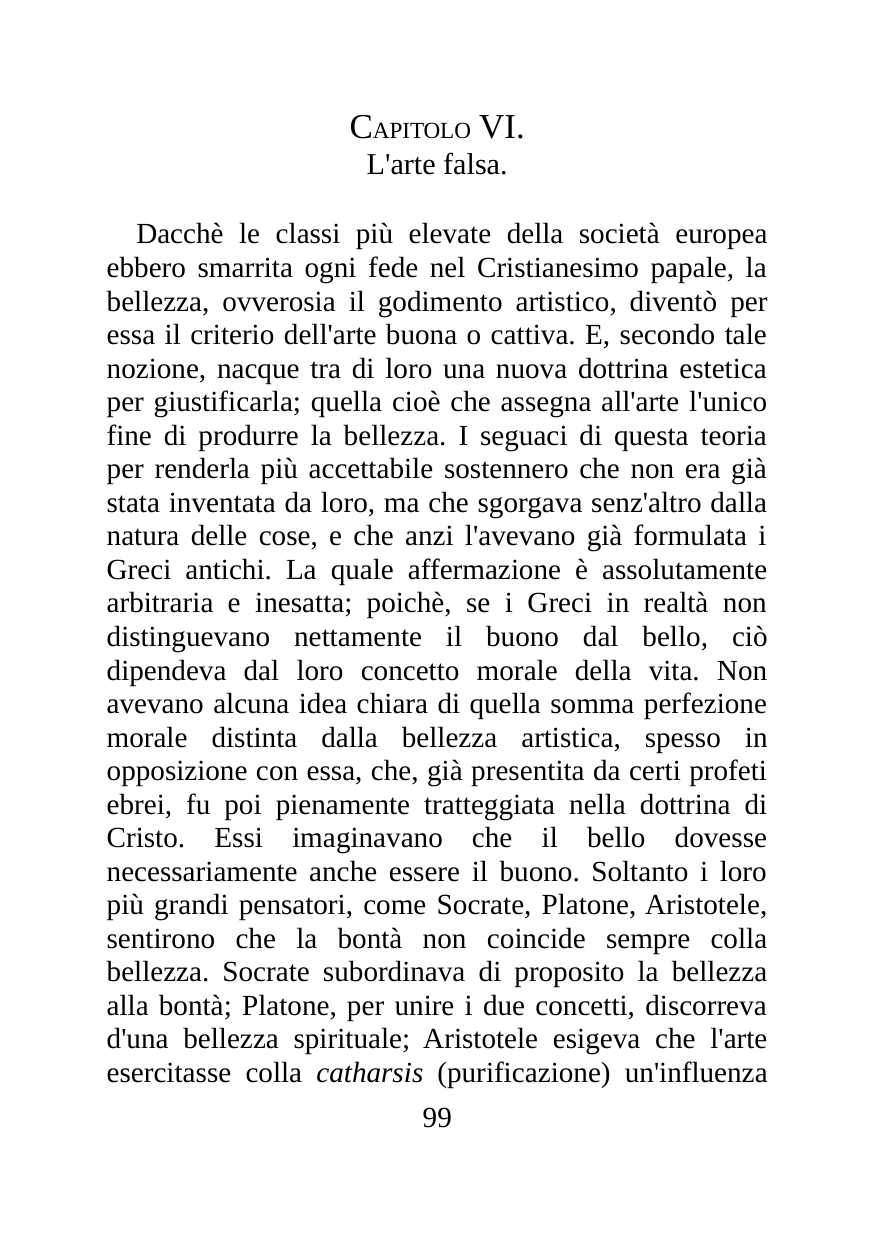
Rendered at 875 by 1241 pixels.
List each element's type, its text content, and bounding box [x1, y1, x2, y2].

subtitle Capitolo VI. L'arte falsa. [106, 106, 768, 181]
text Dacchè le classi più elevate della società europea ebbero smarrita ogni fede nel Cristianesimo papale, la bellezza, ovverosia il godimento artistico, diventò per essa il criterio dell'arte buona o cattiva. E, secondo tale nozione, nacque tra di loro una nuova dottrina estetica per giustificarla; quella cioè che assegna all'arte l'unico fine di produrre la bellezza. I seguaci di questa teoria per renderla più accettabile sostennero che non era già stata inventata da loro, ma che sgorgava senz'altro dalla natura delle cose, e che anzi l'avevano già formulata i Greci antichi. La quale affermazione è assolutamente arbitraria e inesatta; poichè, se i Greci in realtà non distinguevano nettamente il buono dal bello, ciò dipendeva dal loro concetto morale della vita. Non avevano alcuna idea chiara di quella somma perfezione morale distinta dalla bellezza artistica, spesso in opposizione con essa, che, già presentita da certi profeti ebrei, fu poi pienamente tratteggiata nella dottrina di Cristo. Essi imaginavano che il bello dovesse necessariamente anche essere il buono. Soltanto i loro più grandi pensatori, come Socrate, Platone, Aristotele, sentirono che la bontà non coincide sempre colla bellezza. Socrate subordinava di proposito la bellezza alla bontà; Platone, per unire i due concetti, discorreva d'una bellezza spirituale; Aristotele esigeva che l'arte esercitasse colla catharsis (purificazione) un'influenza [106, 217, 768, 1089]
